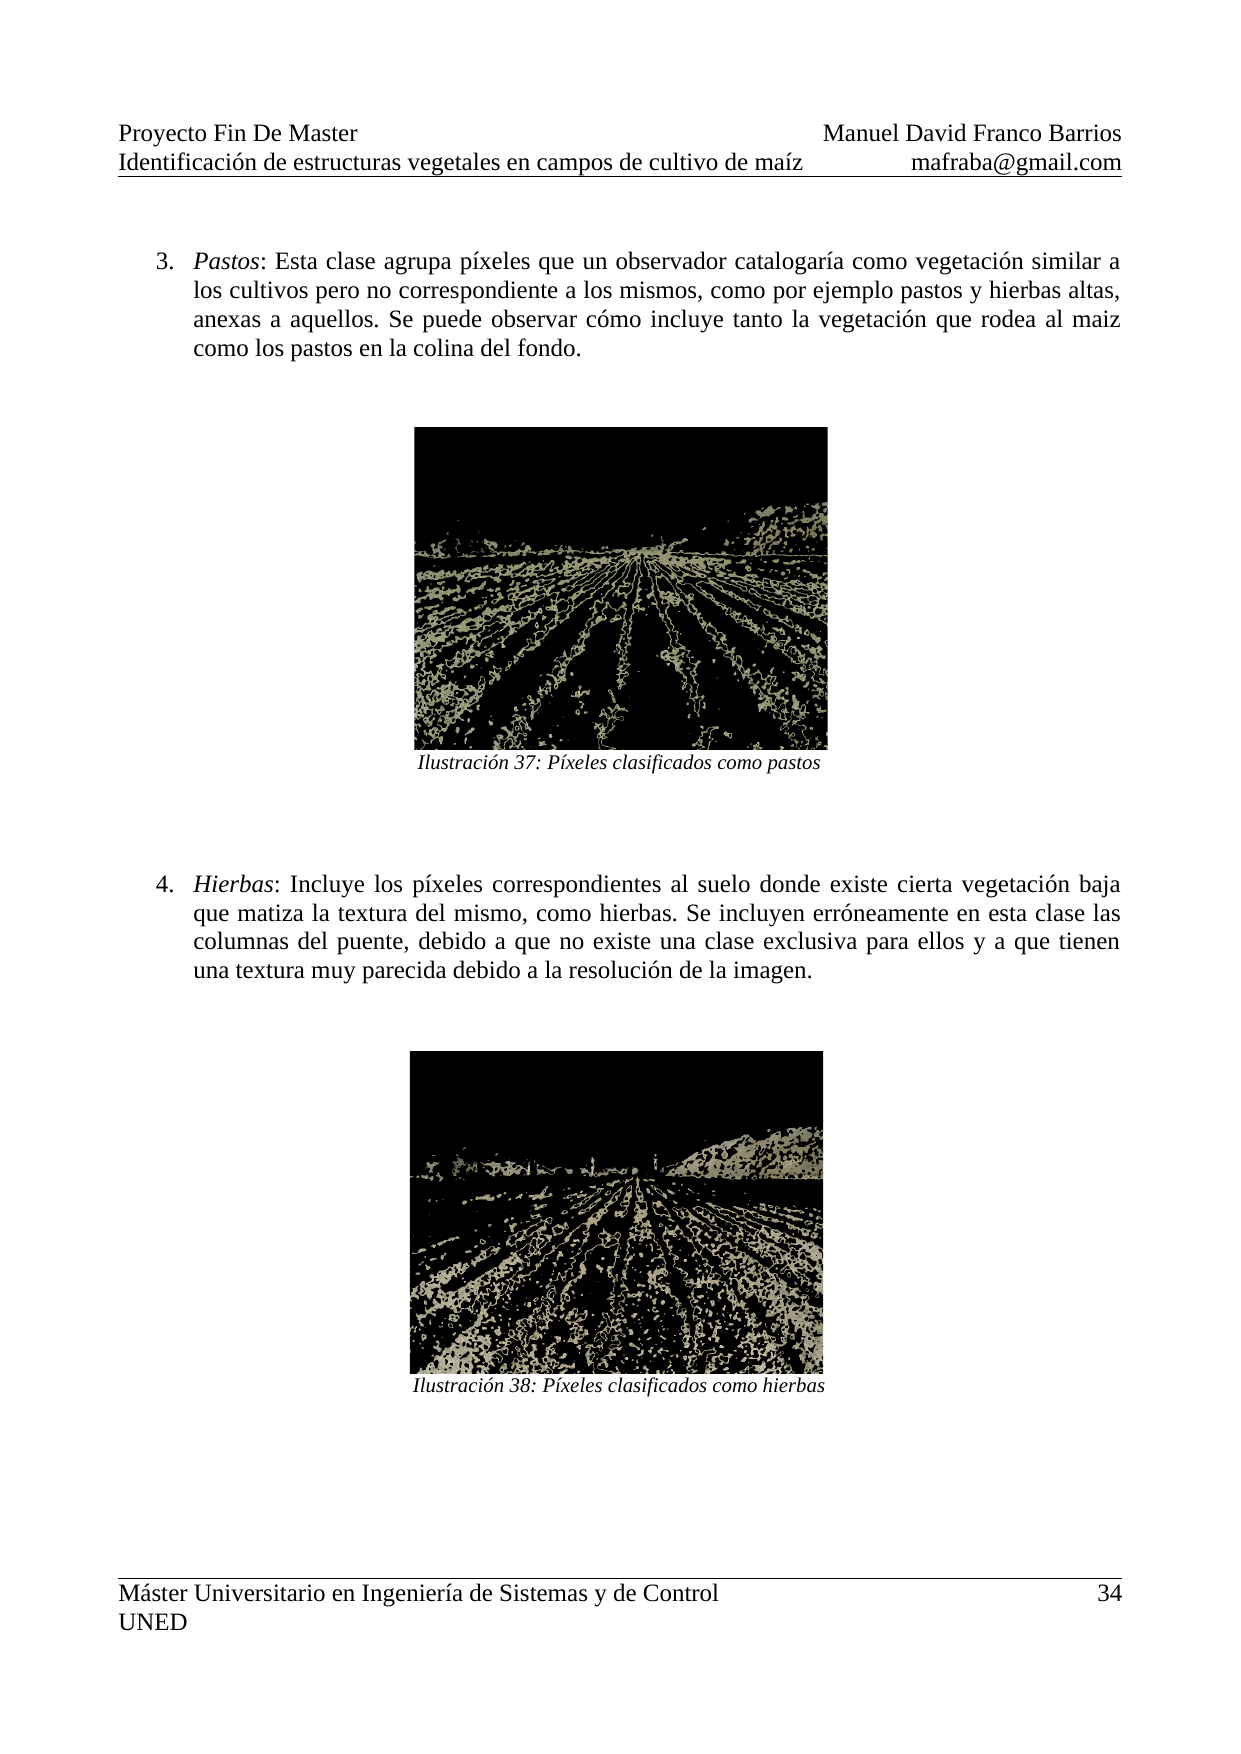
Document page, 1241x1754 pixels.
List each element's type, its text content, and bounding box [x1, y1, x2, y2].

picture [409, 1051, 824, 1374]
list Pastos: Esta clase agrupa píxeles que un observador catalogaría como vegetación similar a los cultivos pero no correspondiente a los mismos, como por ejemplo pastos y hierbas altas, anexas a aquellos. Se puede observar cómo incluye tanto la vegetación que rodea al maiz como los pastos en la colina del fondo. [156, 246, 1122, 361]
text Ilustración 37: Píxeles clasificados como pastos [414, 750, 826, 774]
list Hierbas: Incluye los píxeles correspondientes al suelo donde existe cierta vegetación baja que matiza la textura del mismo, como hierbas. Se incluyen erróneamente en esta clase las columnas del puente, debido a que no existe una clase exclusiva para ellos y a que tienen una textura muy parecida debido a la resolución de la imagen. [156, 869, 1122, 984]
picture [414, 427, 828, 750]
text Ilustración 38: Píxeles clasificados como hierbas [394, 1050, 846, 1397]
